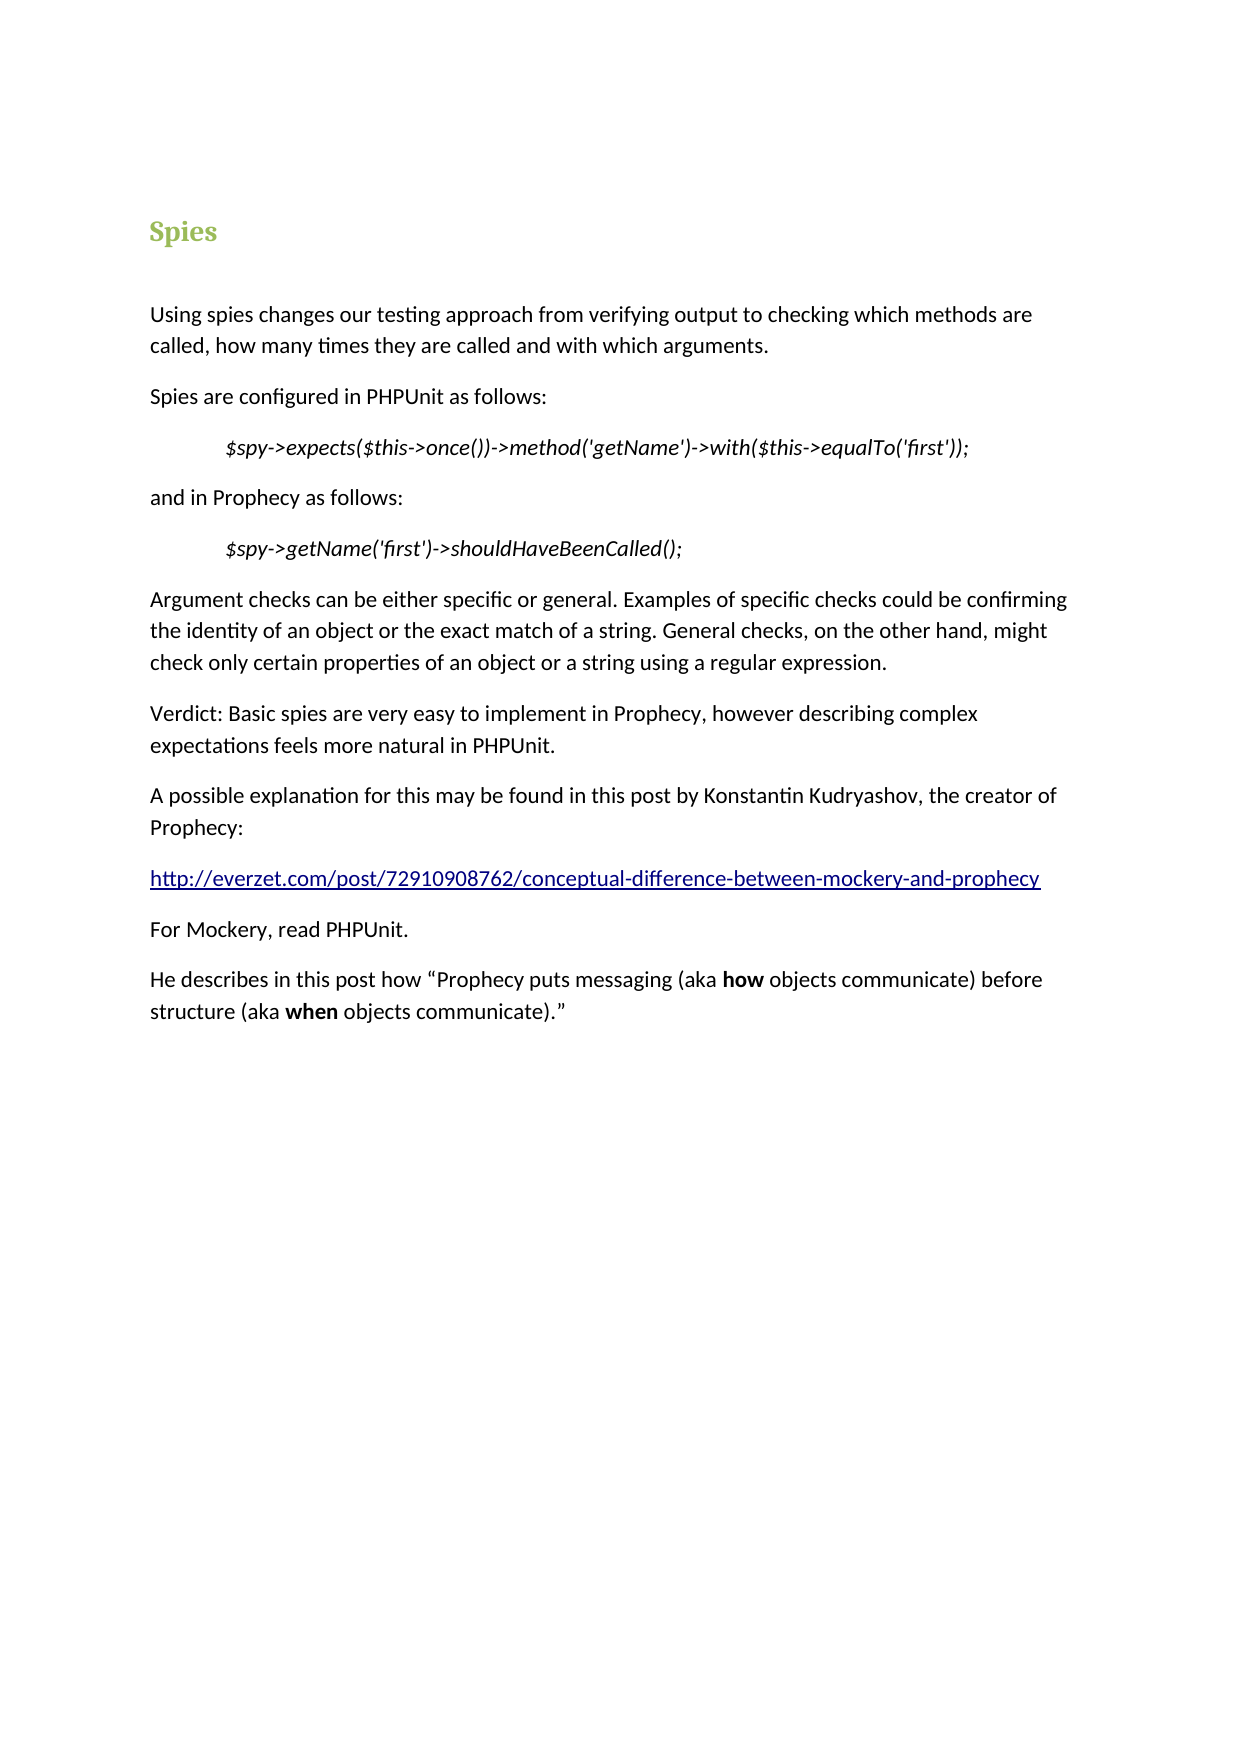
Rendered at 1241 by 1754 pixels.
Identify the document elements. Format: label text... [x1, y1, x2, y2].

text For Mockery, read PHPUnit. [150, 915, 1090, 943]
text http://everzet.com/post/72910908762/conceptual-difference-between-mockery-and-prophecy [150, 864, 1090, 892]
text Verdict: Basic spies are very easy to implement in Prophecy, however describing complex expectations feels more natural in PHPUnit. [150, 699, 1090, 759]
text Spies are configured in PHPUnit as follows: [150, 382, 1090, 410]
text $spy->getName('first')->shouldHaveBeenCalled(); [225, 534, 1090, 562]
text He describes in this post how “Prophecy puts messaging (aka how objects communicate) before structure (aka when objects communicate).” [150, 965, 1090, 1025]
text Argument checks can be either specific or general. Examples of specific checks could be confirming the identity of an object or the exact match of a string. General checks, on the other hand, might check only certain properties of an object or a string using a regular expression. [150, 585, 1090, 676]
text and in Prophecy as follows: [150, 483, 1090, 511]
text A possible explanation for this may be found in this post by Konstantin Kudryashov, the creator of Prophecy: [150, 782, 1090, 841]
subtitle Spies [150, 216, 1090, 249]
text Using spies changes our testing approach from verifying output to checking which methods are called, how many times they are called and with which arguments. [150, 300, 1090, 359]
text $spy->expects($this->once())->method('getName')->with($this->equalTo('first')); [225, 433, 1090, 461]
